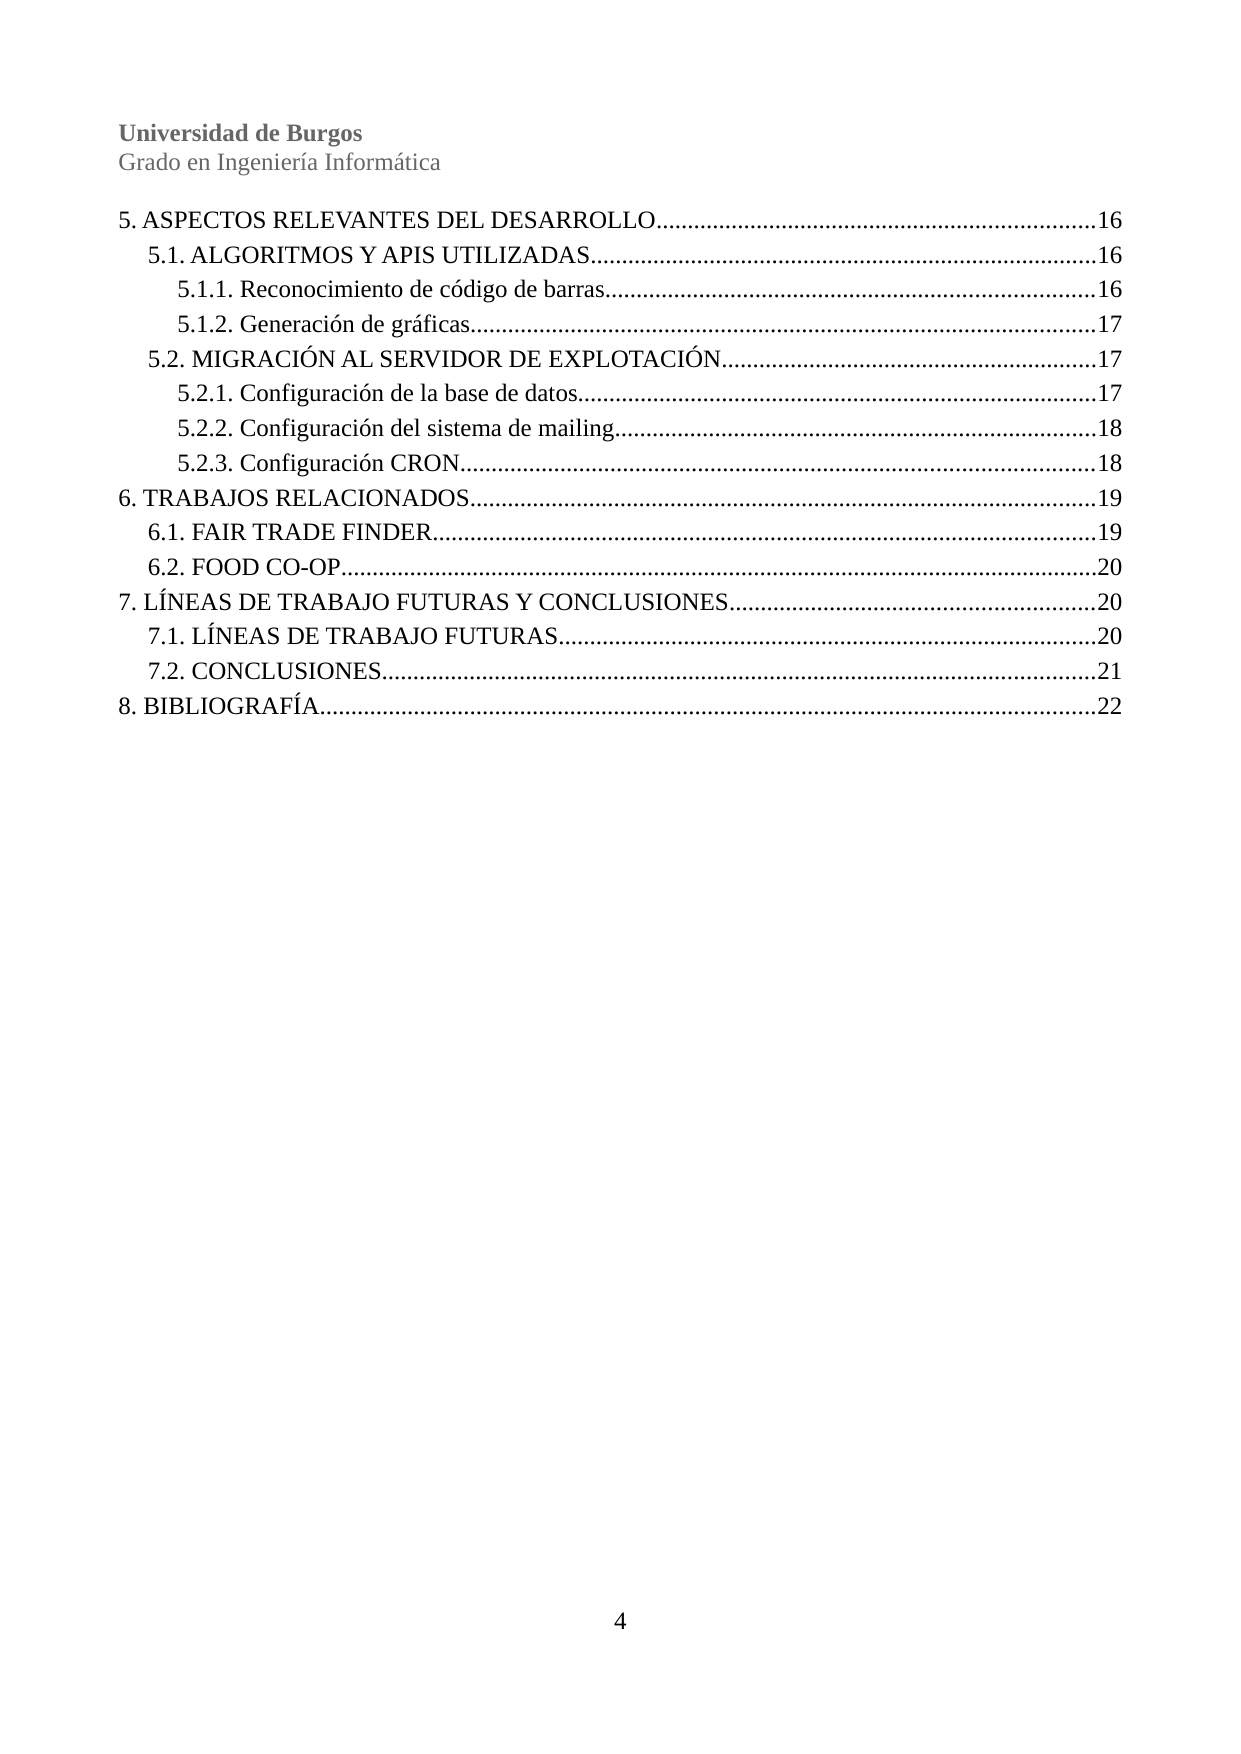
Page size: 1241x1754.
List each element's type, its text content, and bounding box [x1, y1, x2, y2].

text 5. ASPECTOS RELEVANTES DEL DESARROLLO 16 [118, 205, 1122, 234]
text 7. LÍNEAS DE TRABAJO FUTURAS Y CONCLUSIONES 20 [118, 587, 1122, 615]
text 7.1. LÍNEAS DE TRABAJO FUTURAS 20 [148, 621, 1122, 650]
text 6.2. FOOD CO-OP 20 [148, 552, 1122, 581]
text 5.2. MIGRACIÓN AL SERVIDOR DE EXPLOTACIÓN 17 [148, 344, 1122, 373]
text 5.2.2. Configuración del sistema de mailing 18 [177, 413, 1122, 442]
text 5.2.1. Configuración de la base de datos 17 [177, 378, 1122, 407]
text 6.1. FAIR TRADE FINDER 19 [148, 517, 1122, 546]
text 6. TRABAJOS RELACIONADOS 19 [118, 483, 1122, 511]
text 5.1.1. Reconocimiento de código de barras 16 [177, 274, 1122, 303]
text 5.1. ALGORITMOS Y APIS UTILIZADAS 16 [148, 240, 1122, 268]
text 5.1.2. Generación de gráficas 17 [177, 309, 1122, 338]
text 7.2. CONCLUSIONES 21 [148, 656, 1122, 685]
text 8. BIBLIOGRAFÍA 22 [118, 691, 1122, 719]
text 5.2.3. Configuración CRON 18 [177, 448, 1122, 477]
